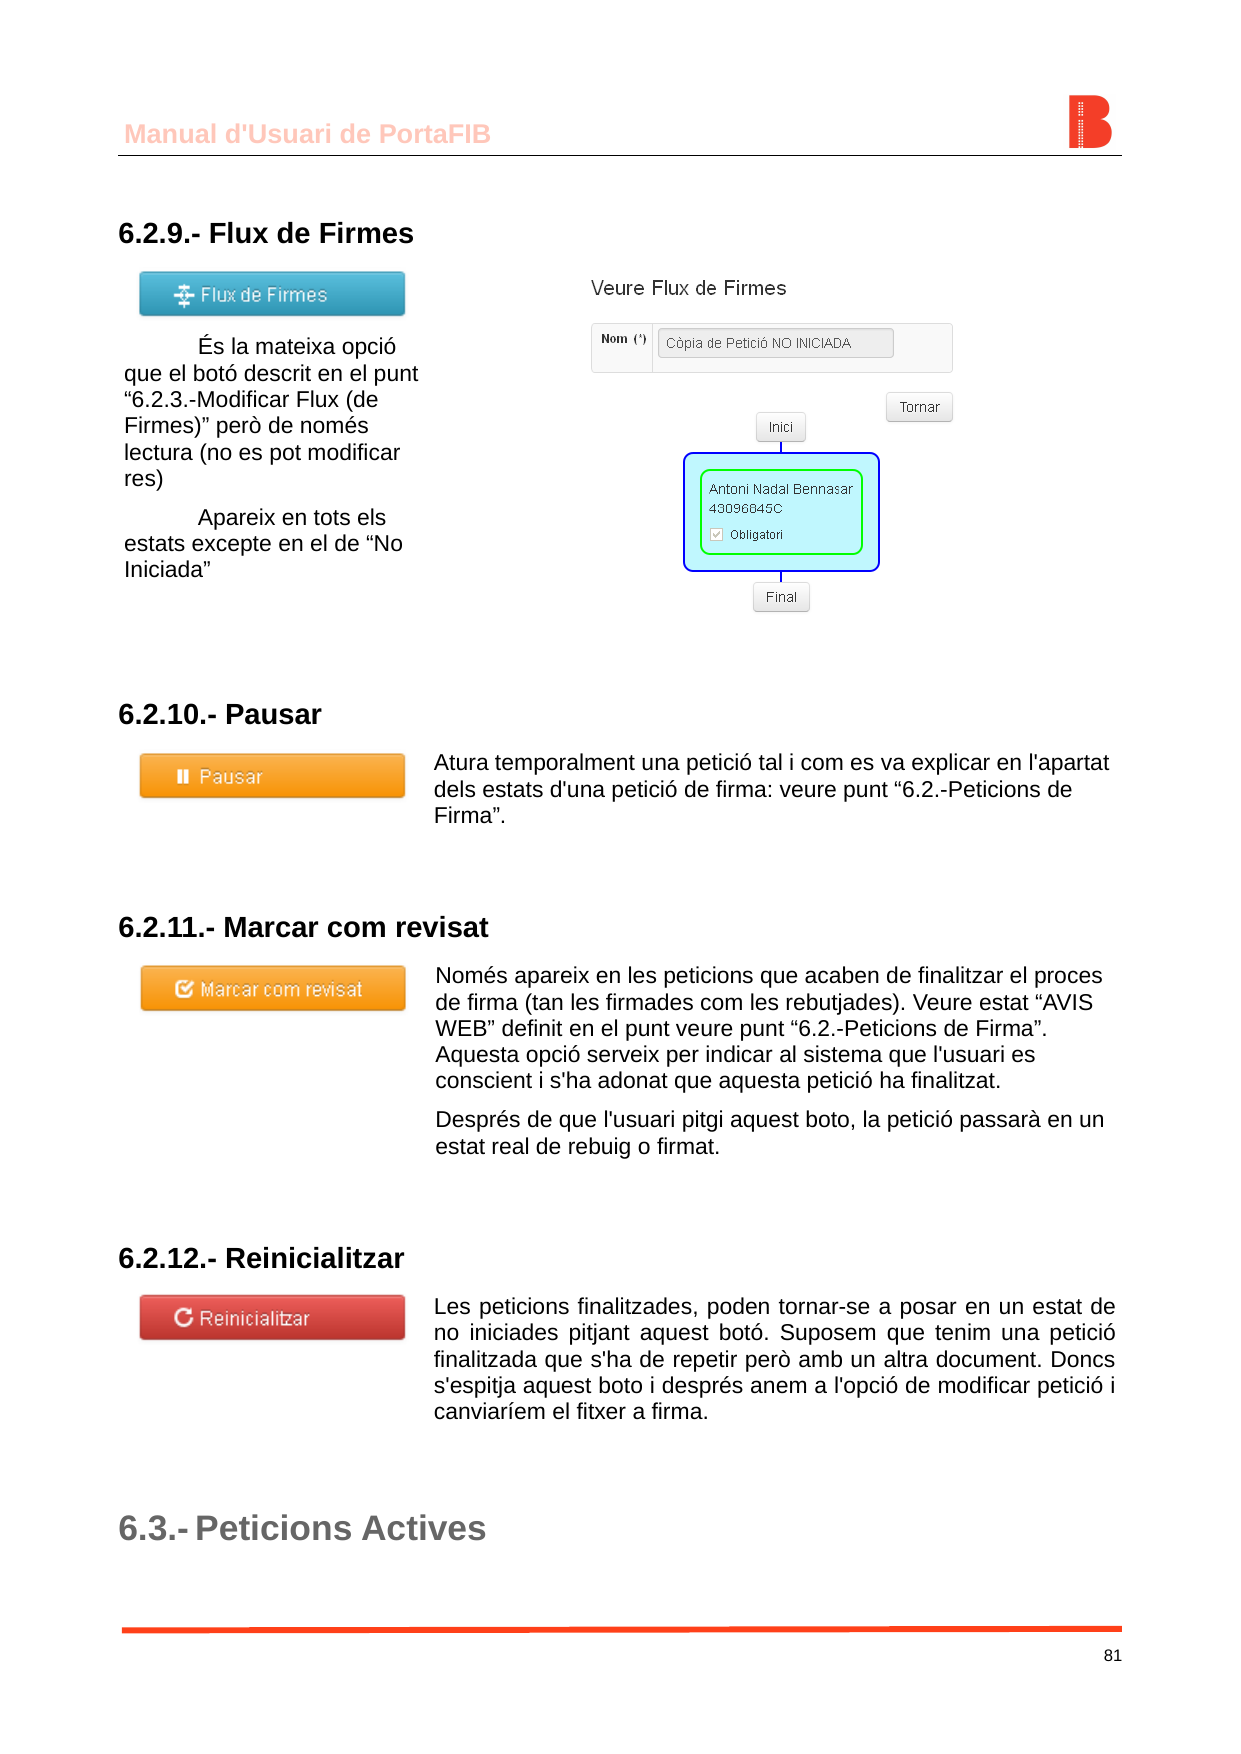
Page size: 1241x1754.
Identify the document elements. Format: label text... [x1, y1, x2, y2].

picture [137, 1292, 409, 1345]
subtitle Pausar [118, 697, 1122, 731]
table_header Atura temporalment una petició tal i com es va explicar en l'apartat dels estats d'una petició de firma: veure punt “6.2.-Peticions de Firma”. [428, 744, 1122, 846]
table_header [118, 1287, 428, 1443]
picture [138, 962, 409, 1016]
table_header És la mateixa opció que el botó descrit en el punt “6.2.3.-Modificar Flux (de Firmes)” però de només lectura (no es pot modificar res) Apareix en tots els estats excepte en el de “No Iniciada” [118, 262, 427, 633]
table_header [427, 262, 1122, 633]
picture [581, 267, 967, 628]
table_header Només apareix en les peticions que acaben de finalitzar el proces de firma (tan les firmades com les rebutjades). Veure estat “AVIS WEB” definit en el punt veure punt “6.2.-Peticions de Firma”. Aquesta opció serveix per indicar al sistema que l'usuari es conscient i s'ha adonat que aquesta petició ha finalitzat. Després de que l'usuari pitgi aquest boto, la petició passarà en un estat real de rebuig o firmat. [429, 956, 1122, 1177]
subtitle Reinicialitzar [118, 1241, 1122, 1275]
table_header [118, 744, 428, 846]
picture [135, 267, 410, 321]
table_header [118, 956, 429, 1177]
picture [137, 749, 409, 803]
picture [1063, 94, 1117, 150]
subtitle Flux de Firmes [118, 216, 1122, 249]
table_header Les peticions finalitzades, poden tornar-se a posar en un estat de no iniciades pitjant aquest botó. Suposem que tenim una petició finalitzada que s'ha de repetir però amb un altra document. Doncs s'espitja aquest boto i després anem a l'opció de modificar petició i canviaríem el fitxer a firma. [428, 1287, 1122, 1443]
subtitle Peticions Actives [118, 1507, 1122, 1547]
subtitle Marcar com revisat [118, 910, 1122, 944]
